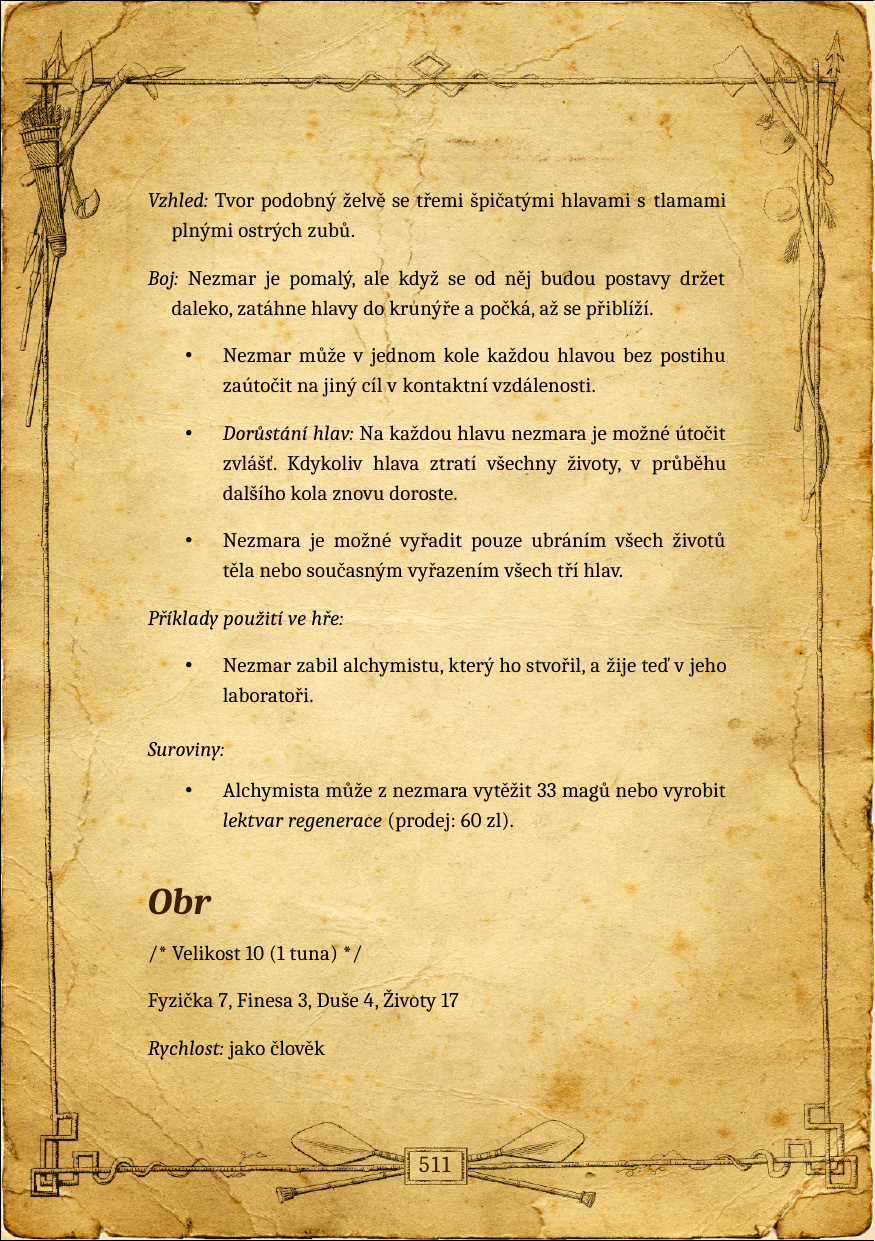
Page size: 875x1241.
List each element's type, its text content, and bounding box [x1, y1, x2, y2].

list Dorůstání hlav: Na každou hlavu nezmara je možné útočit zvlášť. Kdykoliv hlava ztratí všechny životy, v⁠ průběhu dalšího kola znovu doroste. [185, 422, 726, 505]
text Vzhled: Tvor podobný želvě se třemi špičatými hlavami s⁠ tlamami plnými ostrých zubů. [148, 189, 726, 243]
subtitle Obr [148, 880, 726, 923]
list Nezmara je možné vyřadit pouze ubráním všech životů těla nebo současným vyřazením všech tří hlav. [185, 529, 726, 583]
text Suroviny: [148, 737, 726, 761]
list Alchymista může z⁠ nezmara vytěžit 33 magů nebo vyrobit lektvar regenerace (prodej: 60 zl). [185, 779, 726, 833]
text Boj: Nezmar je pomalý, ale když se od něj budou postavy držet daleko, zatáhne hlavy do krunýře a⁠ počká, až se přiblíží. [148, 267, 726, 320]
text Fyzička 7, Finesa 3, Duše 4, Životy 17 [148, 989, 726, 1013]
picture [1, 1, 874, 1240]
list Nezmar zabil alchymistu, který ho stvořil, a⁠ žije teď v⁠ jeho laboratoři. [185, 654, 726, 708]
text Rychlost: jako člověk [148, 1036, 726, 1060]
list Nezmar může v⁠ jednom kole každou hlavou bez postihu zaútočit na jiný cíl v⁠ kontaktní vzdálenosti. [185, 344, 726, 398]
text /* Velikost 10 (1 tuna) */ [148, 941, 726, 965]
text Příklady použití ve hře: [148, 606, 726, 630]
